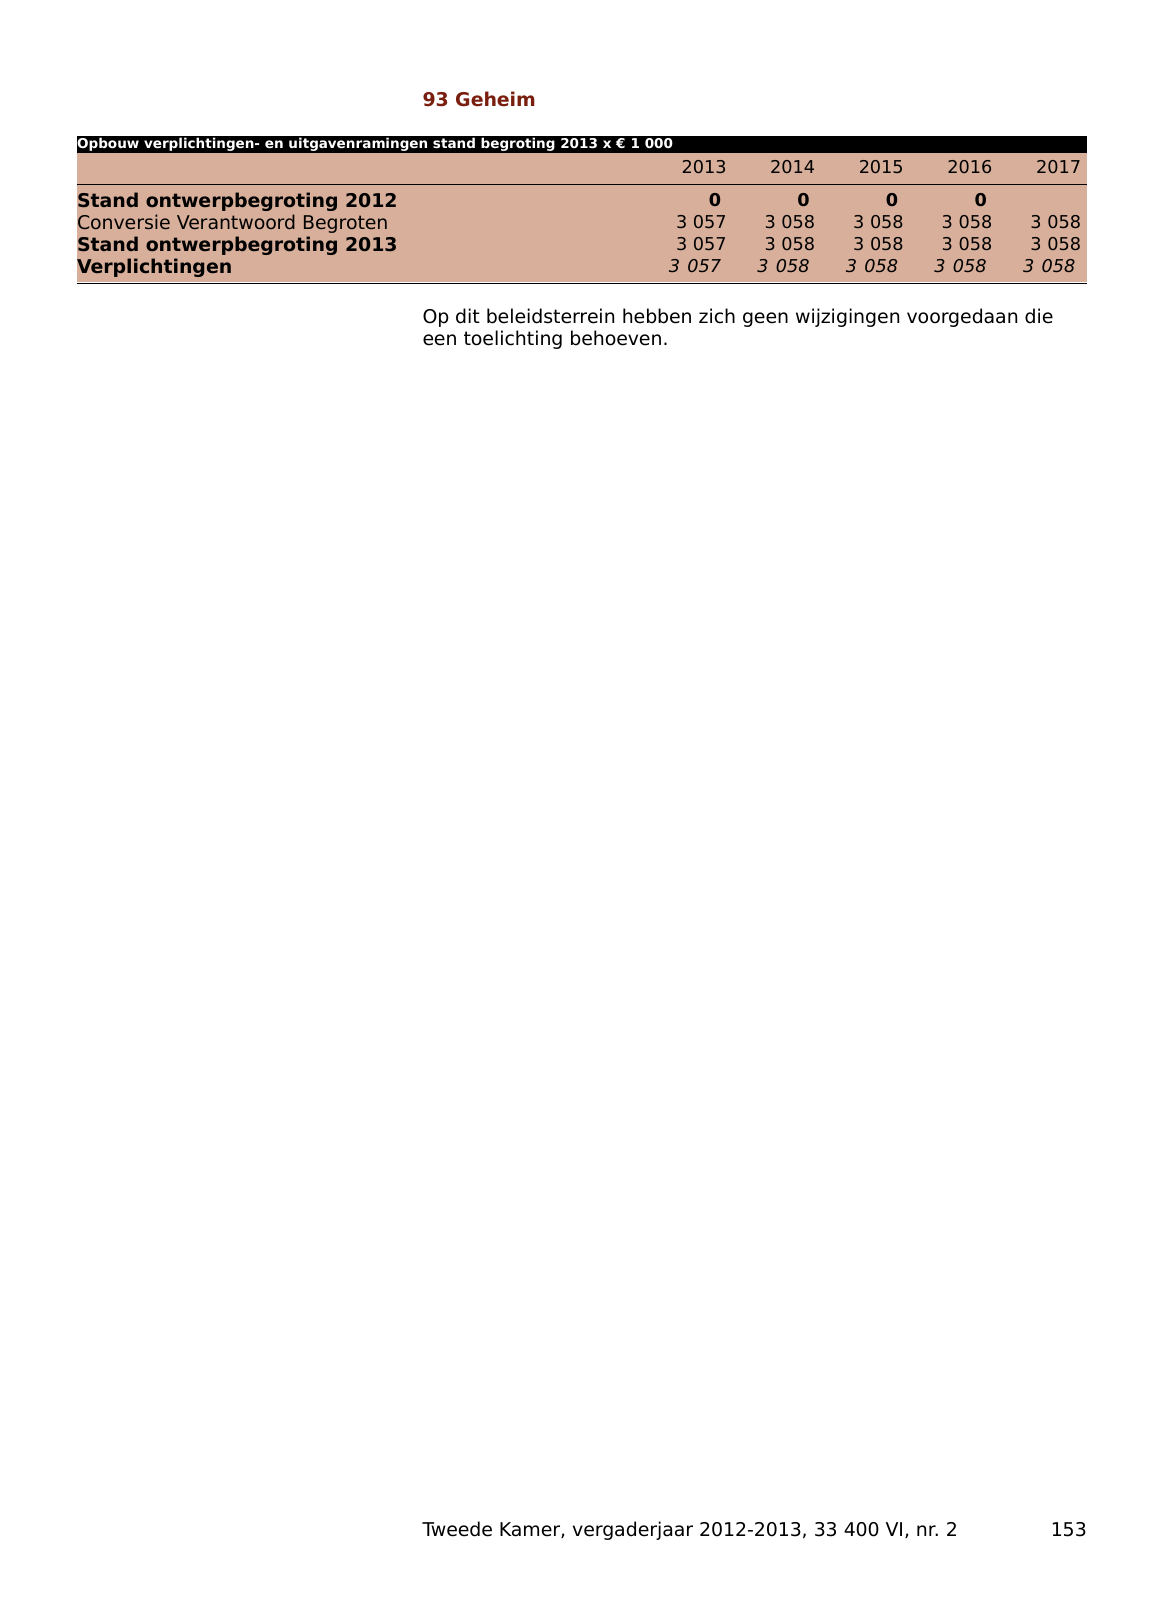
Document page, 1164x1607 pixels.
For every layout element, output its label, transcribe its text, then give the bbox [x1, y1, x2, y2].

text Op dit beleidsterrein hebben zich geen wijzigingen voorgedaan die een toelichting behoeven. [422, 306, 1087, 350]
subtitle 93 Geheim [422, 89, 1087, 111]
table_cell 3 057 [644, 234, 732, 256]
table_cell 0 [732, 185, 821, 212]
table_cell 2013 [644, 153, 732, 184]
table_cell 3 058 [998, 212, 1087, 234]
table_cell 3 058 [821, 212, 909, 234]
table_cell 3 058 [821, 256, 909, 282]
table_cell 3 057 [644, 212, 732, 234]
table_cell 3 058 [732, 212, 821, 234]
table_cell [77, 153, 644, 184]
table_cell 0 [644, 185, 732, 212]
table_cell 3 058 [821, 234, 909, 256]
table_cell Verplichtingen [77, 256, 644, 282]
table_cell 3 057 [644, 256, 732, 282]
table_cell Stand ontwerpbegroting 2013 [77, 234, 644, 256]
table_cell 2017 [998, 153, 1087, 184]
table_cell 3 058 [998, 256, 1087, 282]
table_cell [998, 185, 1087, 212]
table_cell 3 058 [909, 256, 998, 282]
table_cell Stand ontwerpbegroting 2012 [77, 185, 644, 212]
table_cell Conversie Verantwoord Begroten [77, 212, 644, 234]
table_cell 3 058 [998, 234, 1087, 256]
table_cell 3 058 [909, 234, 998, 256]
table_cell 3 058 [732, 234, 821, 256]
table_cell 3 058 [909, 212, 998, 234]
table_header Opbouw verplichtingen- en uitgavenramingen stand begroting 2013 x € 1 000 [77, 136, 1087, 152]
table_cell 3 058 [732, 256, 821, 282]
table_cell 2014 [732, 153, 821, 184]
table_cell 0 [909, 185, 998, 212]
table_cell 2015 [821, 153, 909, 184]
table_cell 2016 [909, 153, 998, 184]
table_cell 0 [821, 185, 909, 212]
